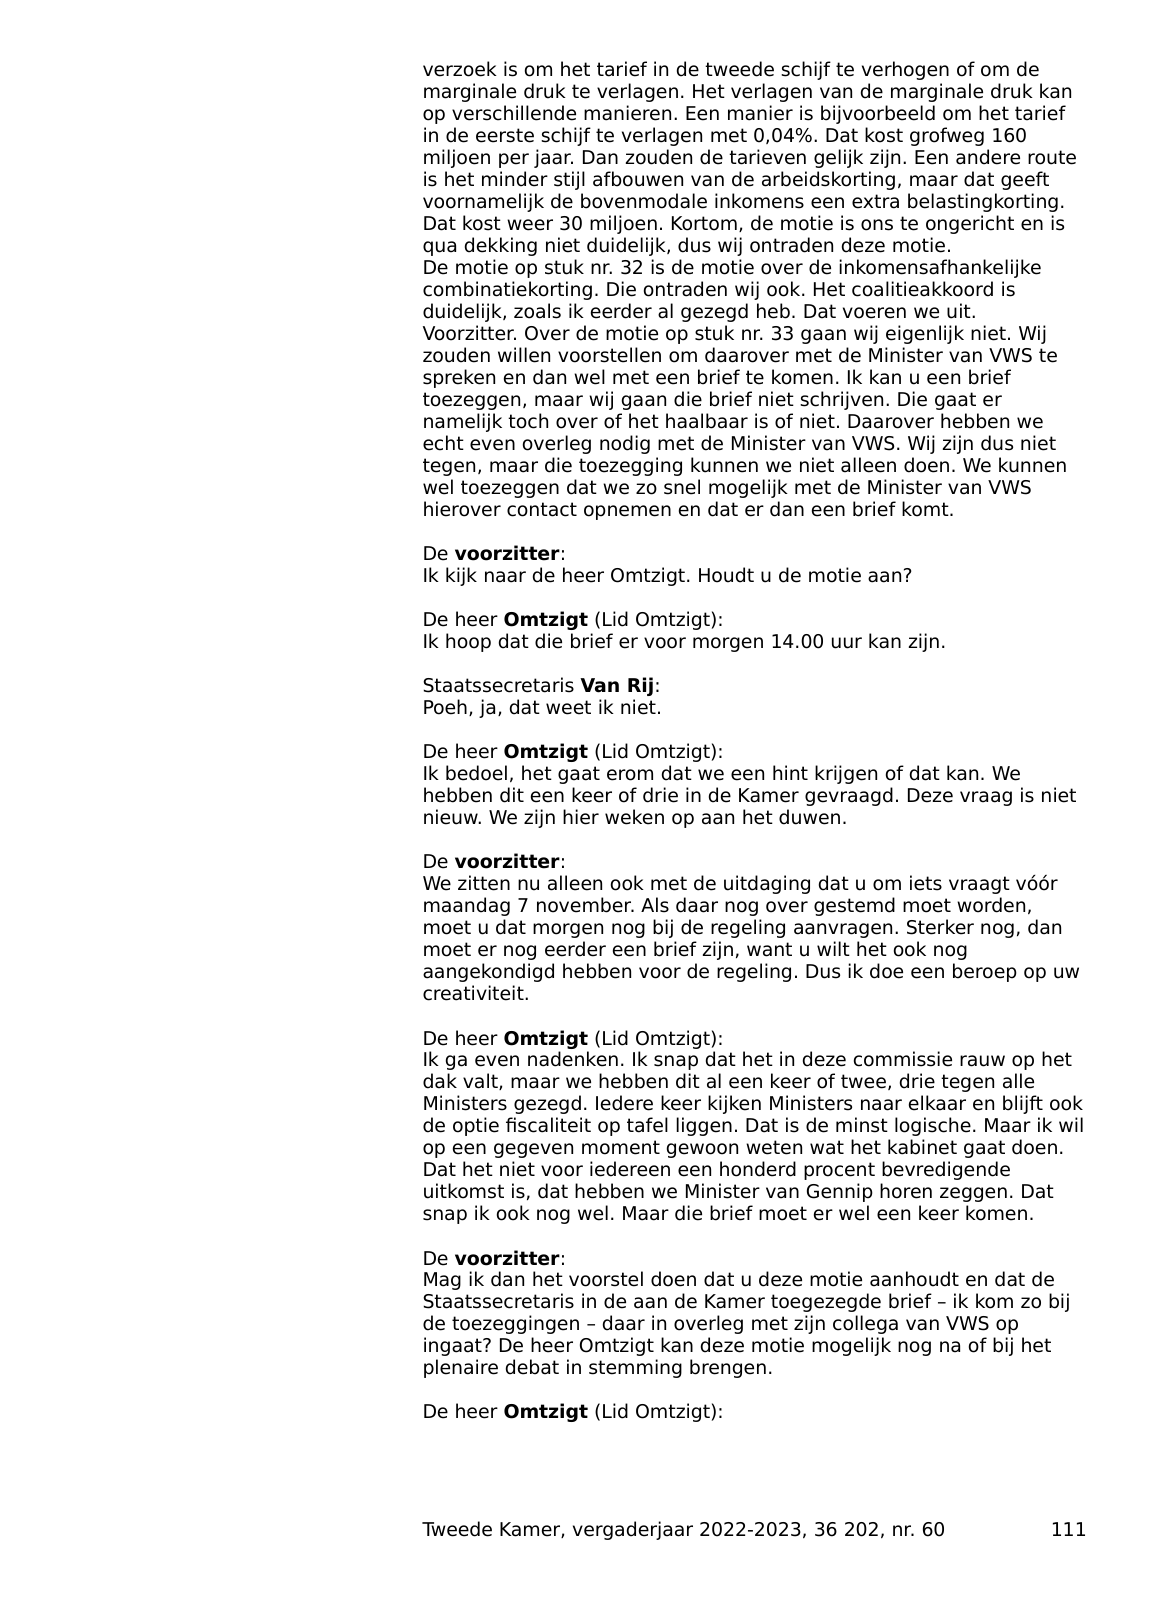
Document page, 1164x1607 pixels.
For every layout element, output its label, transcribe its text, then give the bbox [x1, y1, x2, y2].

text De heer Omtzigt (Lid Omtzigt): [422, 741, 1087, 763]
text De voorzitter: [422, 851, 1087, 873]
text De heer Omtzigt (Lid Omtzigt): [422, 1027, 1087, 1049]
text De voorzitter: [422, 1247, 1087, 1269]
text We zitten nu alleen ook met de uitdaging dat u om iets vraagt vóór maandag 7 november. Als daar nog over gestemd moet worden, moet u dat morgen nog bij de regeling aanvragen. Sterker nog, dan moet er nog eerder een brief zijn, want u wilt het ook nog aangekondigd hebben voor de regeling. Dus ik doe een beroep op uw creativiteit. [422, 873, 1087, 1005]
text Ik ga even nadenken. Ik snap dat het in deze commissie rauw op het dak valt, maar we hebben dit al een keer of twee, drie tegen alle Ministers gezegd. Iedere keer kijken Ministers naar elkaar en blijft ook de optie fiscaliteit op tafel liggen. Dat is de minst logische. Maar ik wil op een gegeven moment gewoon weten wat het kabinet gaat doen. Dat het niet voor iedereen een honderd procent bevredigende uitkomst is, dat hebben we Minister van Gennip horen zeggen. Dat snap ik ook nog wel. Maar die brief moet er wel een keer komen. [422, 1049, 1087, 1225]
text Voorzitter. Over de motie op stuk nr. 33 gaan wij eigenlijk niet. Wij zouden willen voorstellen om daarover met de Minister van VWS te spreken en dan wel met een brief te komen. Ik kan u een brief toezeggen, maar wij gaan die brief niet schrijven. Die gaat er namelijk toch over of het haalbaar is of niet. Daarover hebben we echt even overleg nodig met de Minister van VWS. Wij zijn dus niet tegen, maar die toezegging kunnen we niet alleen doen. We kunnen wel toezeggen dat we zo snel mogelijk met de Minister van VWS hierover contact opnemen en dat er dan een brief komt. [422, 323, 1087, 521]
text Ik kijk naar de heer Omtzigt. Houdt u de motie aan? [422, 565, 1087, 587]
text verzoek is om het tarief in de tweede schijf te verhogen of om de marginale druk te verlagen. Het verlagen van de marginale druk kan op verschillende manieren. Een manier is bijvoorbeeld om het tarief in de eerste schijf te verlagen met 0,04%. Dat kost grofweg 160 miljoen per jaar. Dan zouden de tarieven gelijk zijn. Een andere route is het minder stijl afbouwen van de arbeidskorting, maar dat geeft voornamelijk de bovenmodale inkomens een extra belastingkorting. Dat kost weer 30 miljoen. Kortom, de motie is ons te ongericht en is qua dekking niet duidelijk, dus wij ontraden deze motie. [422, 59, 1087, 257]
text De heer Omtzigt (Lid Omtzigt): [422, 609, 1087, 631]
text De motie op stuk nr. 32 is de motie over de inkomensafhankelijke combinatiekorting. Die ontraden wij ook. Het coalitieakkoord is duidelijk, zoals ik eerder al gezegd heb. Dat voeren we uit. [422, 257, 1087, 323]
text Ik hoop dat die brief er voor morgen 14.00 uur kan zijn. [422, 631, 1087, 653]
text De heer Omtzigt (Lid Omtzigt): [422, 1401, 1087, 1423]
text Poeh, ja, dat weet ik niet. [422, 697, 1087, 719]
text Ik bedoel, het gaat erom dat we een hint krijgen of dat kan. We hebben dit een keer of drie in de Kamer gevraagd. Deze vraag is niet nieuw. We zijn hier weken op aan het duwen. [422, 763, 1087, 829]
text Mag ik dan het voorstel doen dat u deze motie aanhoudt en dat de Staatssecretaris in de aan de Kamer toegezegde brief – ik kom zo bij de toezeggingen – daar in overleg met zijn collega van VWS op ingaat? De heer Omtzigt kan deze motie mogelijk nog na of bij het plenaire debat in stemming brengen. [422, 1269, 1087, 1379]
text De voorzitter: [422, 543, 1087, 565]
text Staatssecretaris Van Rij: [422, 675, 1087, 697]
